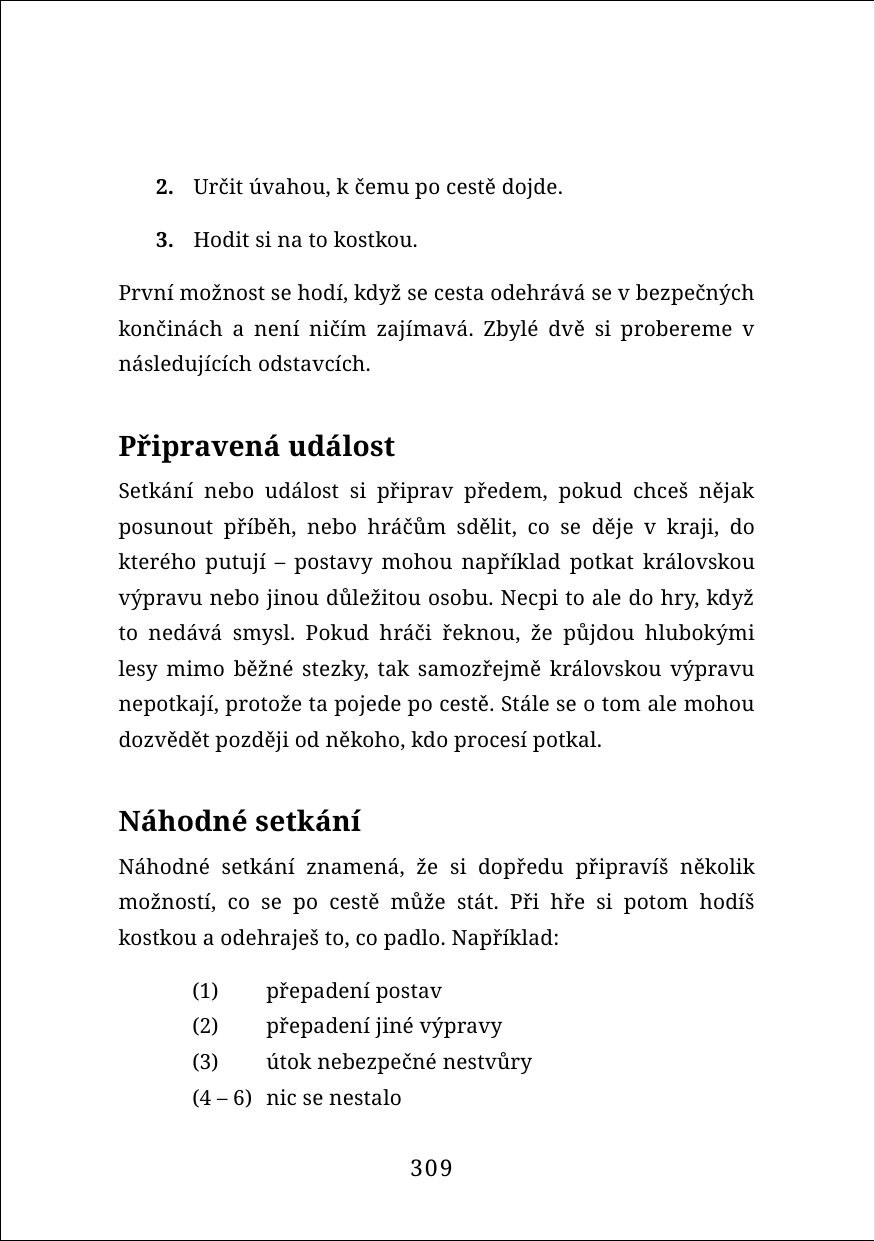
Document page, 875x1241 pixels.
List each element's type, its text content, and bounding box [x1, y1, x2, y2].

subtitle Připravená událost [118, 426, 756, 464]
text (1) přepadení postav (2) přepadení jiné výpravy (3) útok nebezpečné nestvůry (4 – 6) nic se nestalo [192, 976, 756, 1111]
list Určit úvahou, k čemu po cestě dojde. [156, 172, 756, 200]
text První možnost se hodí, když se cesta odehrává se v bezpečných končinách a není ničím zajímavá. Zbylé dvě si probereme v následujících odstavcích. [118, 278, 756, 378]
text Setkání nebo událost si připrav předem, pokud chceš nějak posunout příběh, nebo hráčům sdělit, co se děje v kraji, do kterého putují – postavy mohou například potkat královskou výpravu nebo jinou důležitou osobu. Necpi to ale do hry, když to nedává smysl. Pokud hráči řeknou, že půjdou hlubokými lesy mimo běžné stezky, tak samozřejmě královskou výpravu nepotkají, protože ta pojede po cestě. Stále se o tom ale mohou dozvědět později od někoho, kdo procesí potkal. [118, 476, 756, 753]
list Hodit si na to kostkou. [156, 225, 756, 253]
text Náhodné setkání znamená, že si dopředu připravíš několik možností, co se po cestě může stát. Při hře si potom hodíš kostkou a odehraješ to, co padlo. Například: [118, 852, 756, 951]
subtitle Náhodné setkání [118, 802, 756, 840]
